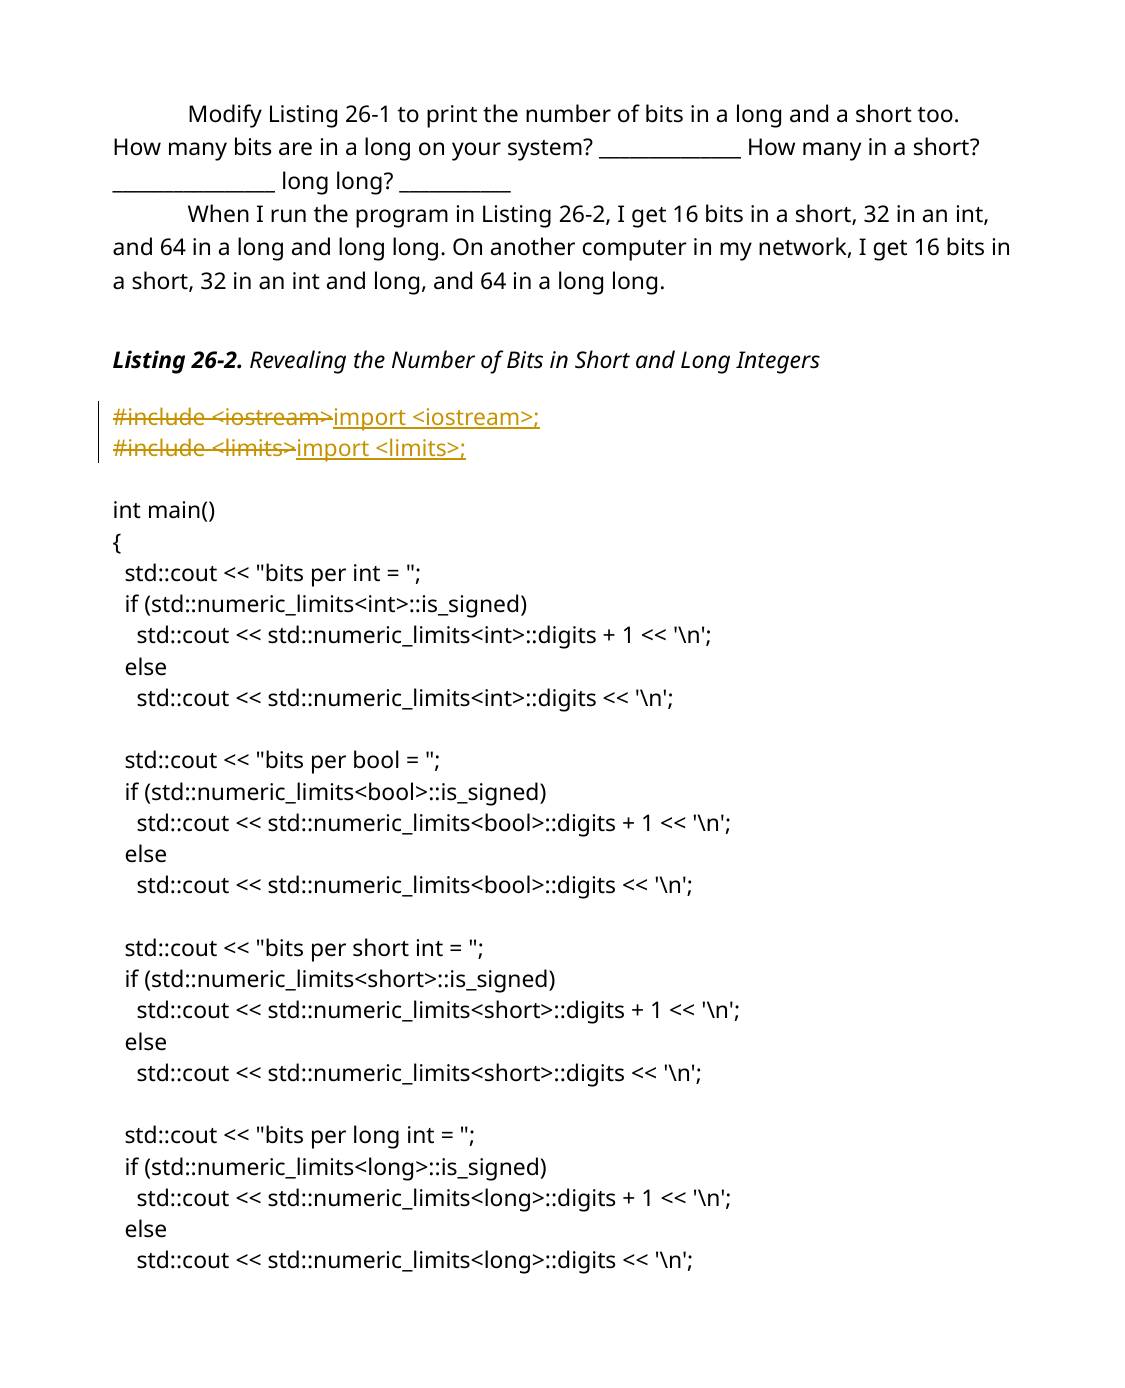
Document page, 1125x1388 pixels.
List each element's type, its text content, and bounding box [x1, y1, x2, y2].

text std::cout << std::numeric_limits<short>::digits + 1 << '\n'; [112, 994, 1012, 1026]
text std::cout << "bits per bool = "; [112, 744, 1012, 776]
text std::cout << std::numeric_limits<short>::digits << '\n'; [112, 1057, 1012, 1088]
text Listing 26-2. Revealing the Number of Bits in Short and Long Integers [112, 344, 1012, 375]
text if (std::numeric_limits<int>::is_signed) [112, 588, 1012, 619]
text import <iostream>; [112, 401, 1012, 432]
text std::cout << std::numeric_limits<long>::digits + 1 << '\n'; [112, 1182, 1012, 1213]
text std::cout << std::numeric_limits<int>::digits + 1 << '\n'; [112, 619, 1012, 651]
text Modify Listing 26-1 to print the number of bits in a long and a short too. How many bits are in a long on your system? ______________ How many in a short? ________________ long long? ___________ [112, 96, 1012, 196]
text { [112, 526, 1012, 557]
text When I run the program in Listing 26-2, I get 16 bits in a short, 32 in an int, and 64 in a long and long long. On another computer in my network, I get 16 bits in a short, 32 in an int and long, and 64 in a long long. [112, 196, 1012, 296]
text std::cout << "bits per short int = "; [112, 932, 1012, 963]
text else [112, 1026, 1012, 1057]
text if (std::numeric_limits<long>::is_signed) [112, 1151, 1012, 1182]
text std::cout << std::numeric_limits<int>::digits << '\n'; [112, 682, 1012, 713]
text import <limits>; [112, 432, 1012, 463]
text else [112, 838, 1012, 869]
text std::cout << std::numeric_limits<bool>::digits << '\n'; [112, 869, 1012, 901]
text else [112, 651, 1012, 682]
text if (std::numeric_limits<bool>::is_signed) [112, 776, 1012, 807]
text else [112, 1213, 1012, 1244]
text std::cout << "bits per int = "; [112, 557, 1012, 588]
text std::cout << std::numeric_limits<bool>::digits + 1 << '\n'; [112, 807, 1012, 838]
text std::cout << "bits per long int = "; [112, 1119, 1012, 1151]
text if (std::numeric_limits<short>::is_signed) [112, 963, 1012, 994]
text std::cout << std::numeric_limits<long>::digits << '\n'; [112, 1244, 1012, 1276]
text int main() [112, 494, 1012, 526]
